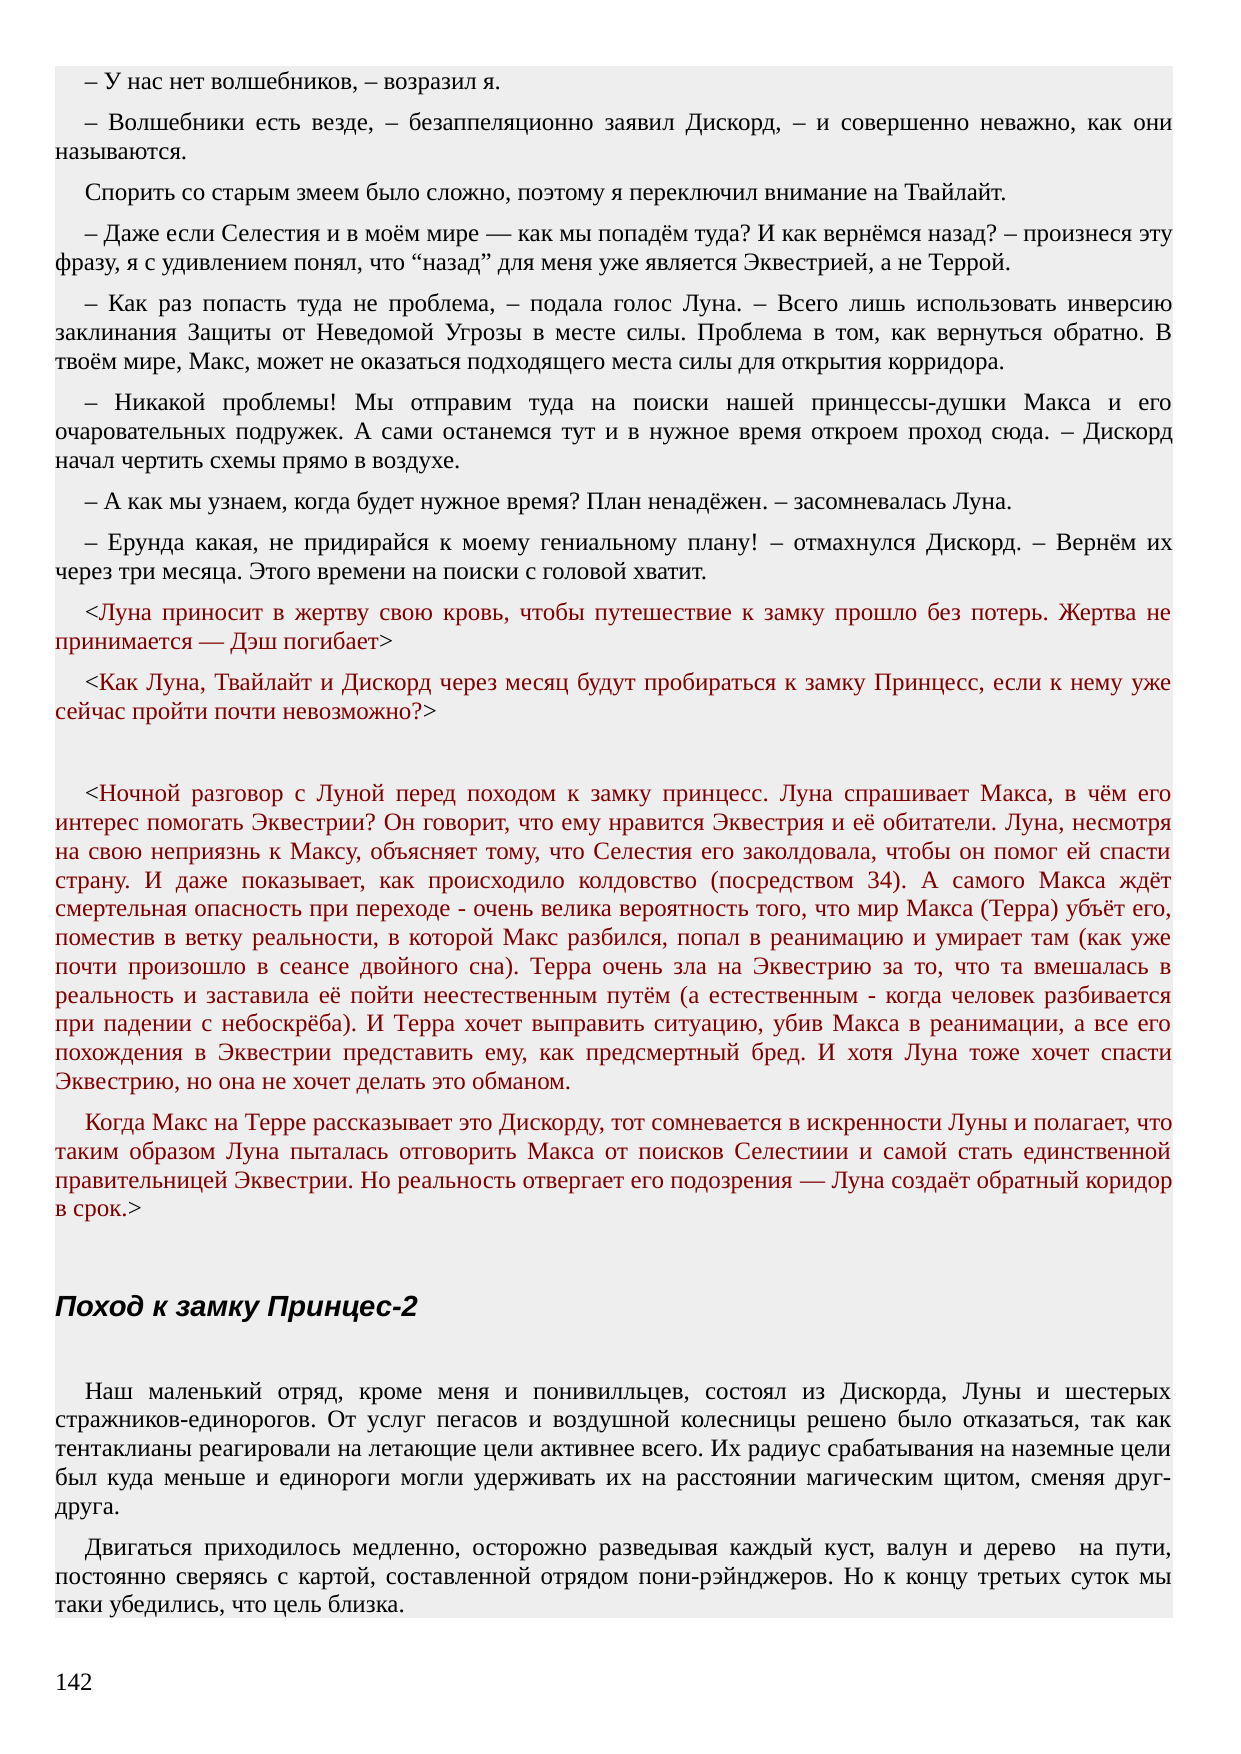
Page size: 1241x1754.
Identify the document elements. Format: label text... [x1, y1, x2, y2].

text Наш маленький отряд, кроме меня и понивилльцев, состоял из Дискорда, Луны и шестерых стражников-единорогов. От услуг пегасов и воздушной колесницы решено было отказаться, так как тентаклианы реагировали на летающие цели активнее всего. Их радиус срабатывания на наземные цели был куда меньше и единороги могли удерживать их на расстоянии магическим щитом, сменяя друг-друга. [55, 1376, 1173, 1519]
text – Ерунда какая, не придирайся к моему гениальному плану! – отмахнулся Дискорд. – Вернём их через три месяца. Этого времени на поиски с головой хватит. [55, 527, 1173, 585]
text – Даже если Селестия и в моём мире — как мы попадём туда? И как вернёмся назад? – произнеся эту фразу, я с удивлением понял, что “назад” для меня уже является Эквестрией, а не Террой. [55, 218, 1173, 276]
text – Волшебники есть везде, – безаппеляционно заявил Дискорд, – и совершенно неважно, как они называются. [55, 107, 1173, 165]
text Когда Макс на Терре рассказывает это Дискорду, тот сомневается в искренности Луны и полагает, что таким образом Луна пыталась отговорить Макса от поисков Селестиии и самой стать единственной правительницей Эквестрии. Но реальность отвергает его подозрения — Луна создаёт обратный коридор в срок.> [55, 1107, 1173, 1222]
text <Как Луна, Твайлайт и Дискорд через месяц будут пробираться к замку Принцесс, если к нему уже сейчас пройти почти невозможно?> [55, 667, 1173, 725]
text <Ночной разговор с Луной перед походом к замку принцесс. Луна спрашивает Макса, в чём его интерес помогать Эквестрии? Он говорит, что ему нравится Эквестрия и её обитатели. Луна, несмотря на свою неприязнь к Максу, объясняет тому, что Селестия его заколдовала, чтобы он помог ей спасти страну. И даже показывает, как происходило колдовство (посредством 34). А самого Макса ждёт смертельная опасность при переходе - очень велика вероятность того, что мир Макса (Терра) убъёт его, поместив в ветку реальности, в которой Макс разбился, попал в реанимацию и умирает там (как уже почти произошло в сеансе двойного сна). Терра очень зла на Эквестрию за то, что та вмешалась в реальность и заставила её пойти неестественным путём (а естественным - когда человек разбивается при падении с небоскрёба). И Терра хочет выправить ситуацию, убив Макса в реанимации, а все его похождения в Эквестрии представить ему, как предсмертный бред. И хотя Луна тоже хочет спасти Эквестрию, но она не хочет делать это обманом. [55, 778, 1173, 1095]
text – Как раз попасть туда не проблема, – подала голос Луна. – Всего лишь использовать инверсию заклинания Защиты от Неведомой Угрозы в месте силы. Проблема в том, как вернуться обратно. В твоём мире, Макс, может не оказаться подходящего места силы для открытия корридора. [55, 288, 1173, 375]
text <Луна приносит в жертву свою кровь, чтобы путешествие к замку прошло без потерь. Жертва не принимается — Дэш погибает> [55, 597, 1173, 655]
text Спорить со старым змеем было сложно, поэтому я переключил внимание на Твайлайт. [55, 177, 1173, 206]
subtitle Поход к замку Принцес-2 [55, 1288, 1173, 1322]
text – А как мы узнаем, когда будет нужное время? План ненадёжен. – засомневалась Луна. [55, 486, 1173, 515]
text – У нас нет волшебников, – возразил я. [55, 66, 1173, 95]
text Двигаться приходилось медленно, осторожно разведывая каждый куст, валун и дерево на пути, постоянно сверяясь с картой, составленной отрядом пони-рэйнджеров. Но к концу третьих суток мы таки убедились, что цель близка. [55, 1532, 1173, 1618]
text – Никакой проблемы! Мы отправим туда на поиски нашей принцессы-душки Макса и его очаровательных подружек. А сами останемся тут и в нужное время откроем проход сюда. – Дискорд начал чертить схемы прямо в воздухе. [55, 387, 1173, 473]
